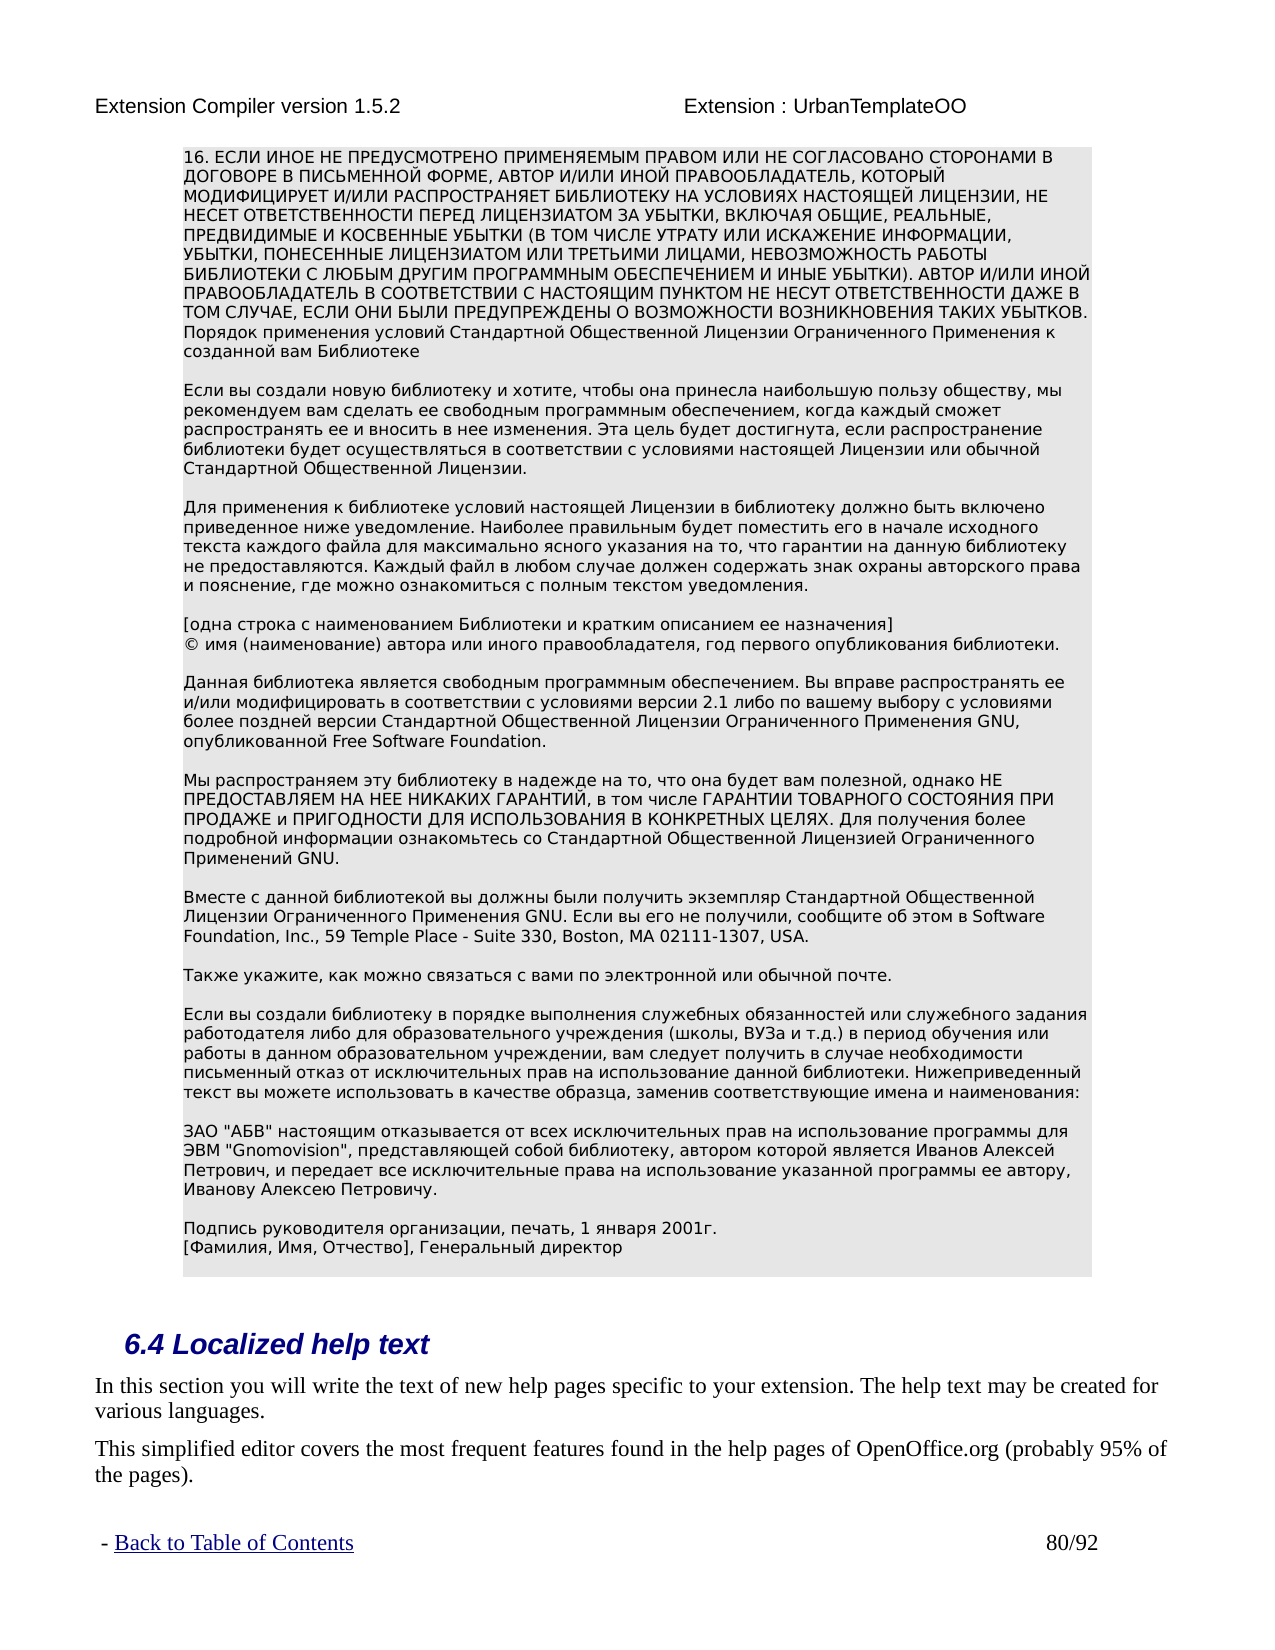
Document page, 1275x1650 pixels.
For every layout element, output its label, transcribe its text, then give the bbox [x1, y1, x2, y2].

text Мы распространяем эту библиотеку в надежде на то, что она будет вам полезной, однако НЕ ПРЕДОСТАВЛЯЕМ НА НЕЕ НИКАКИХ ГАРАНТИЙ, в том числе ГАРАНТИИ ТОВАРНОГО СОСТОЯНИЯ ПРИ ПРОДАЖЕ и ПРИГОДНОСТИ ДЛЯ ИСПОЛЬЗОВАНИЯ В КОНКРЕТНЫХ ЦЕЛЯХ. Для получения более подробной информации ознакомьтесь со Стандартной Общественной Лицензией Ограниченного Применений GNU. [183, 771, 1092, 868]
text 16. ЕСЛИ ИНОЕ НЕ ПРЕДУСМОТРЕНО ПРИМЕНЯЕМЫМ ПРАВОМ ИЛИ НЕ СОГЛАСОВАНО СТОРОНАМИ В ДОГОВОРЕ В ПИСЬМЕННОЙ ФОРМЕ, АВТОР И/ИЛИ ИНОЙ ПРАВООБЛАДАТЕЛЬ, КОТОРЫЙ МОДИФИЦИРУЕТ И/ИЛИ РАСПРОСТРАНЯЕТ БИБЛИОТЕКУ НА УСЛОВИЯХ НАСТОЯЩЕЙ ЛИЦЕНЗИИ, НЕ НЕСЕТ ОТВЕТСТВЕННОСТИ ПЕРЕД ЛИЦЕНЗИАТОМ ЗА УБЫТКИ, ВКЛЮЧАЯ ОБЩИЕ, РЕАЛЬНЫЕ, ПРЕДВИДИМЫЕ И КОСВЕННЫЕ УБЫТКИ (В ТОМ ЧИСЛЕ УТРАТУ ИЛИ ИСКАЖЕНИЕ ИНФОРМАЦИИ, УБЫТКИ, ПОНЕСЕННЫЕ ЛИЦЕНЗИАТОМ ИЛИ ТРЕТЬИМИ ЛИЦАМИ, НЕВОЗМОЖНОСТЬ РАБОТЫ БИБЛИОТЕКИ С ЛЮБЫМ ДРУГИМ ПРОГРАММНЫМ ОБЕСПЕЧЕНИЕМ И ИНЫЕ УБЫТКИ). АВТОР И/ИЛИ ИНОЙ ПРАВООБЛАДАТЕЛЬ В СООТВЕТСТВИИ С НАСТОЯЩИМ ПУНКТОМ НЕ НЕСУТ ОТВЕТСТВЕННОСТИ ДАЖЕ В ТОМ СЛУЧАЕ, ЕСЛИ ОНИ БЫЛИ ПРЕДУПРЕЖДЕНЫ О ВОЗМОЖНОСТИ ВОЗНИКНОВЕНИЯ ТАКИХ УБЫТКОВ. [183, 147, 1092, 323]
text In this section you will write the text of new help pages specific to your extension. The help text may be created for various languages. [94, 1373, 1181, 1424]
subtitle Localized help text [124, 1328, 1181, 1360]
text ЗАО "АБВ" настоящим отказывается от всех исключительных прав на использование программы для ЭВМ "Gnomovision", представляющей собой библиотеку, автором которой является Иванов Алексей Петрович, и передает все исключительные права на использование указанной программы ее автору, Иванову Алексею Петровичу. [183, 1121, 1092, 1199]
text © имя (наименование) автора или иного правообладателя, год первого опубликования библиотеки. [183, 634, 1092, 654]
text Также укажите, как можно связаться с вами по электронной или обычной почте. [183, 966, 1092, 985]
text Для применения к библиотеке условий настоящей Лицензии в библиотеку должно быть включено приведенное ниже уведомление. Наиболее правильным будет поместить его в начале исходного текста каждого файла для максимально ясного указания на то, что гарантии на данную библиотеку не предоставляются. Каждый файл в любом случае должен содержать знак охраны авторского права и пояснение, где можно ознакомиться с полным текстом уведомления. [183, 498, 1092, 596]
text Порядок применения условий Стандартной Общественной Лицензии Ограниченного Применения к созданной вам Библиотеке [183, 323, 1092, 362]
text This simplified editor covers the most frequent features found in the help pages of OpenOffice.org (probably 95% of the pages). [94, 1436, 1181, 1487]
text [Фамилия, Имя, Отчество], Генеральный директор [183, 1238, 1092, 1258]
text Вместе с данной библиотекой вы должны были получить экземпляр Стандартной Общественной Лицензии Ограниченного Применения GNU. Если вы его не получили, сообщите об этом в Software Foundation, Inc., 59 Temple Place - Suite 330, Boston, MA 02111-1307, USA. [183, 888, 1092, 946]
text Подпись руководителя организации, печать, 1 января 2001г. [183, 1219, 1092, 1238]
text Если вы создали библиотеку в порядке выполнения служебных обязанностей или служебного задания работодателя либо для образовательного учреждения (школы, ВУЗа и т.д.) в период обучения или работы в данном образовательном учреждении, вам следует получить в случае необходимости письменный отказ от исключительных прав на использование данной библиотеки. Нижеприведенный текст вы можете использовать в качестве образца, заменив соответствующие имена и наименования: [183, 1004, 1092, 1102]
text Данная библиотека является свободным программным обеспечением. Вы вправе распространять ее и/или модифицировать в соответствии с условиями версии 2.1 либо по вашему выбору с условиями более поздней версии Стандартной Общественной Лицензии Ограниченного Применения GNU, опубликованной Free Software Foundation. [183, 673, 1092, 751]
text [одна строка с наименованием Библиотеки и кратким описанием ее назначения] [183, 615, 1092, 634]
text Если вы создали новую библиотеку и хотите, чтобы она принесла наибольшую пользу обществу, мы рекомендуем вам сделать ее свободным программным обеспечением, когда каждый сможет распространять ее и вносить в нее изменения. Эта цель будет достигнута, если распространение библиотеки будет осуществляться в соответствии с условиями настоящей Лицензии или обычной Стандартной Общественной Лицензии. [183, 381, 1092, 479]
